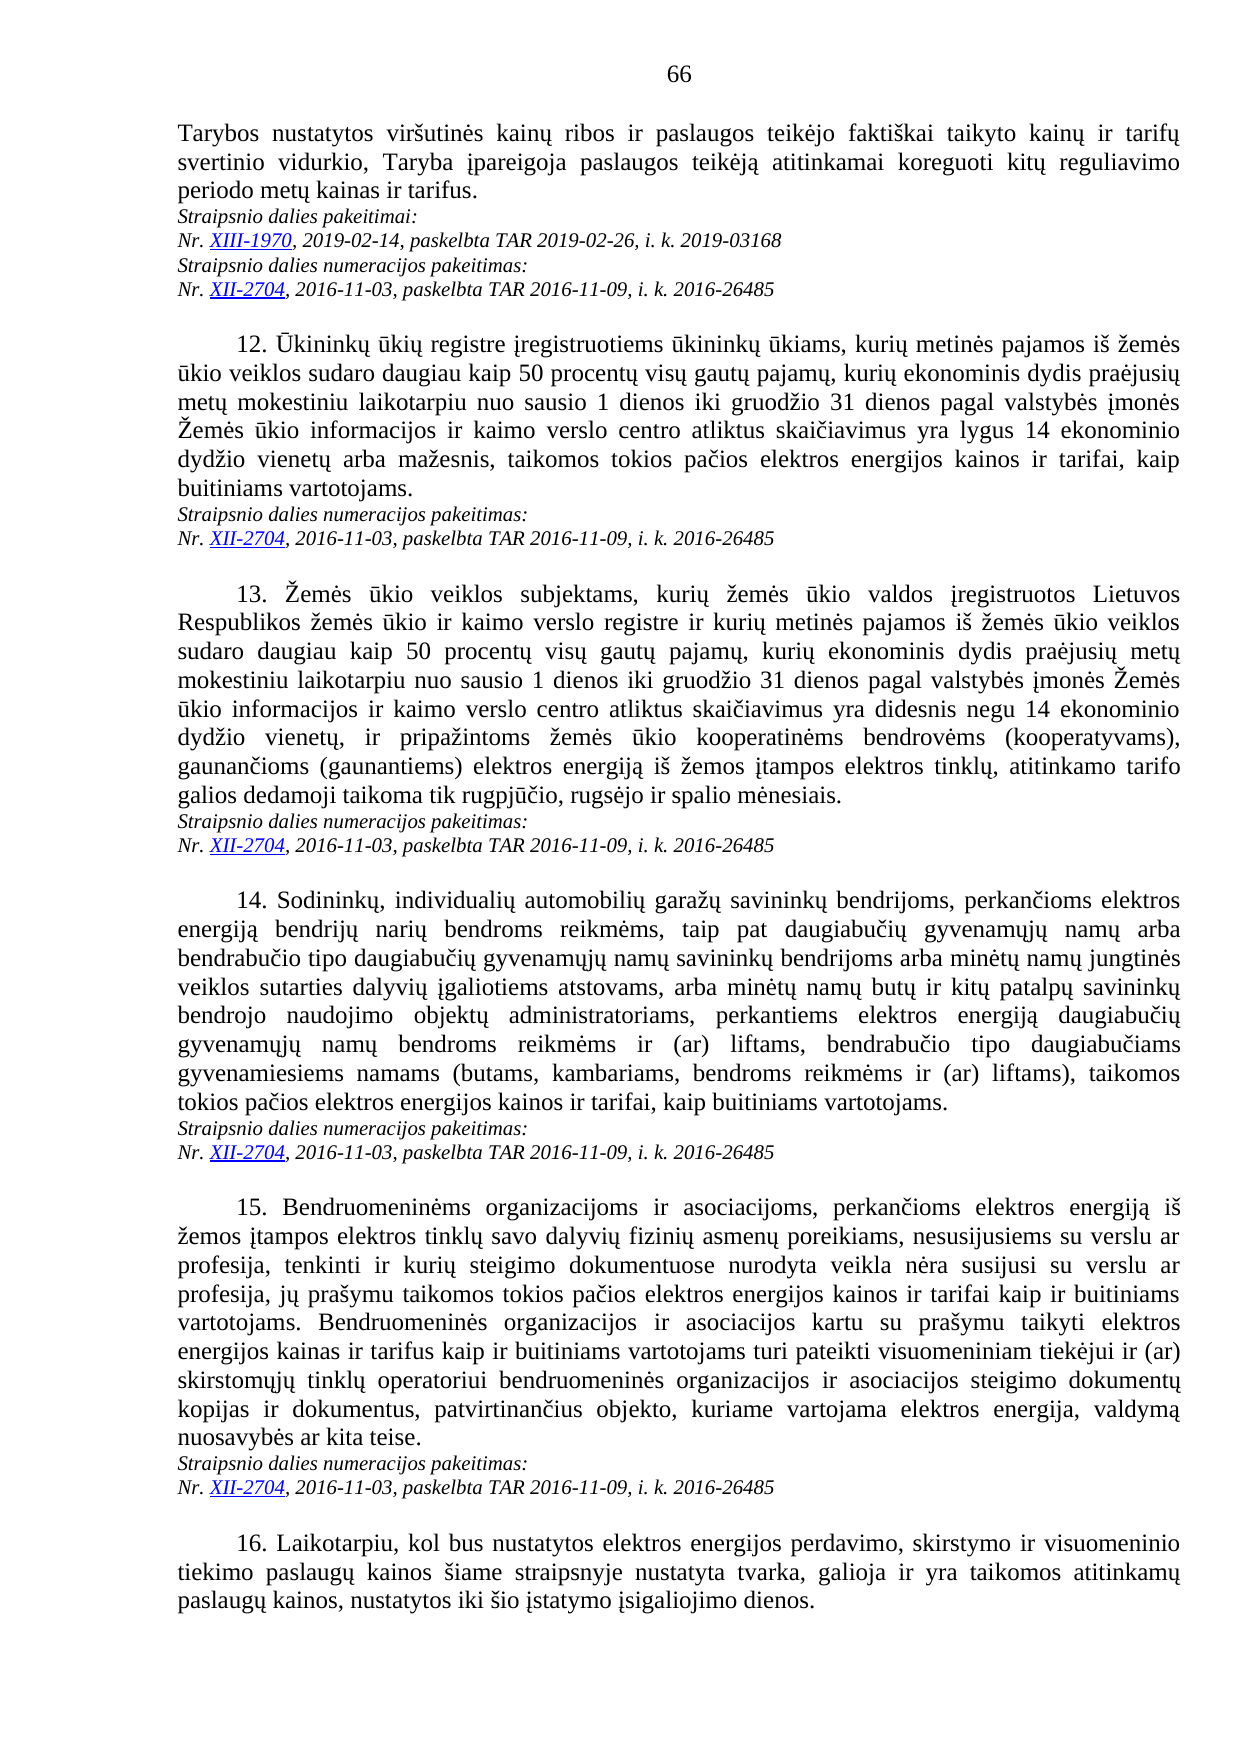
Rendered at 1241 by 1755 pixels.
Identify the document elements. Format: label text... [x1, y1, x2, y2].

text Straipsnio dalies numeracijos pakeitimas: [177, 809, 1181, 833]
text Straipsnio dalies numeracijos pakeitimas: [177, 502, 1181, 526]
text 16. Laikotarpiu, kol bus nustatytos elektros energijos perdavimo, skirstymo ir visuomeninio tiekimo paslaugų kainos šiame straipsnyje nustatyta tvarka, galioja ir yra taikomos atitinkamų paslaugų kainos, nustatytos iki šio įstatymo įsigaliojimo dienos. [177, 1528, 1181, 1614]
text Nr. XII-2704, 2016-11-03, paskelbta TAR 2016-11-09, i. k. 2016-26485 [177, 1140, 1181, 1164]
text 15. Bendruomeninėms organizacijoms ir asociacijoms, perkančioms elektros energiją iš žemos įtampos elektros tinklų savo dalyvių fizinių asmenų poreikiams, nesusijusiems su verslu ar profesija, tenkinti ir kurių steigimo dokumentuose nurodyta veikla nėra susijusi su verslu ar profesija, jų prašymu taikomos tokios pačios elektros energijos kainos ir tarifai kaip ir buitiniams vartotojams. Bendruomeninės organizacijos ir asociacijos kartu su prašymu taikyti elektros energijos kainas ir tarifus kaip ir buitiniams vartotojams turi pateikti visuomeniniam tiekėjui ir (ar) skirstomųjų tinklų operatoriui bendruomeninės organizacijos ir asociacijos steigimo dokumentų kopijas ir dokumentus, patvirtinančius objekto, kuriame vartojama elektros energija, valdymą nuosavybės ar kita teise. [177, 1192, 1181, 1451]
text 13. Žemės ūkio veiklos subjektams, kurių žemės ūkio valdos įregistruotos Lietuvos Respublikos žemės ūkio ir kaimo verslo registre ir kurių metinės pajamos iš žemės ūkio veiklos sudaro daugiau kaip 50 procentų visų gautų pajamų, kurių ekonominis dydis praėjusių metų mokestiniu laikotarpiu nuo sausio 1 dienos iki gruodžio 31 dienos pagal valstybės įmonės Žemės ūkio informacijos ir kaimo verslo centro atliktus skaičiavimus yra didesnis negu 14 ekonominio dydžio vienetų, ir pripažintoms žemės ūkio kooperatinėms bendrovėms (kooperatyvams), gaunančioms (gaunantiems) elektros energiją iš žemos įtampos elektros tinklų, atitinkamo tarifo galios dedamoji taikoma tik rugpjūčio, rugsėjo ir spalio mėnesiais. [177, 579, 1181, 809]
text Straipsnio dalies pakeitimai: [177, 204, 1181, 228]
text 12. Ūkininkų ūkių registre įregistruotiems ūkininkų ūkiams, kurių metinės pajamos iš žemės ūkio veiklos sudaro daugiau kaip 50 procentų visų gautų pajamų, kurių ekonominis dydis praėjusių metų mokestiniu laikotarpiu nuo sausio 1 dienos iki gruodžio 31 dienos pagal valstybės įmonės Žemės ūkio informacijos ir kaimo verslo centro atliktus skaičiavimus yra lygus 14 ekonominio dydžio vienetų arba mažesnis, taikomos tokios pačios elektros energijos kainos ir tarifai, kaip buitiniams vartotojams. [177, 329, 1181, 502]
text Nr. XII-2704, 2016-11-03, paskelbta TAR 2016-11-09, i. k. 2016-26485 [177, 277, 1181, 301]
text 14. Sodininkų, individualių automobilių garažų savininkų bendrijoms, perkančioms elektros energiją bendrijų narių bendroms reikmėms, taip pat daugiabučių gyvenamųjų namų arba bendrabučio tipo daugiabučių gyvenamųjų namų savininkų bendrijoms arba minėtų namų jungtinės veiklos sutarties dalyvių įgaliotiems atstovams, arba minėtų namų butų ir kitų patalpų savininkų bendrojo naudojimo objektų administratoriams, perkantiems elektros energiją daugiabučių gyvenamųjų namų bendroms reikmėms ir (ar) liftams, bendrabučio tipo daugiabučiams gyvenamiesiems namams (butams, kambariams, bendroms reikmėms ir (ar) liftams), taikomos tokios pačios elektros energijos kainos ir tarifai, kaip buitiniams vartotojams. [177, 886, 1181, 1116]
text Tarybos nustatytos viršutinės kainų ribos ir paslaugos teikėjo faktiškai taikyto kainų ir tarifų svertinio vidurkio, Taryba įpareigoja paslaugos teikėją atitinkamai koreguoti kitų reguliavimo periodo metų kainas ir tarifus. [177, 118, 1181, 204]
text Straipsnio dalies numeracijos pakeitimas: [177, 252, 1181, 277]
text Straipsnio dalies numeracijos pakeitimas: [177, 1451, 1181, 1475]
text Nr. XII-2704, 2016-11-03, paskelbta TAR 2016-11-09, i. k. 2016-26485 [177, 833, 1181, 857]
text Nr. XII-2704, 2016-11-03, paskelbta TAR 2016-11-09, i. k. 2016-26485 [177, 526, 1181, 550]
text Straipsnio dalies numeracijos pakeitimas: [177, 1116, 1181, 1140]
text Nr. XIII-1970, 2019-02-14, paskelbta TAR 2019-02-26, i. k. 2019-03168 [177, 228, 1181, 252]
text Nr. XII-2704, 2016-11-03, paskelbta TAR 2016-11-09, i. k. 2016-26485 [177, 1475, 1181, 1499]
